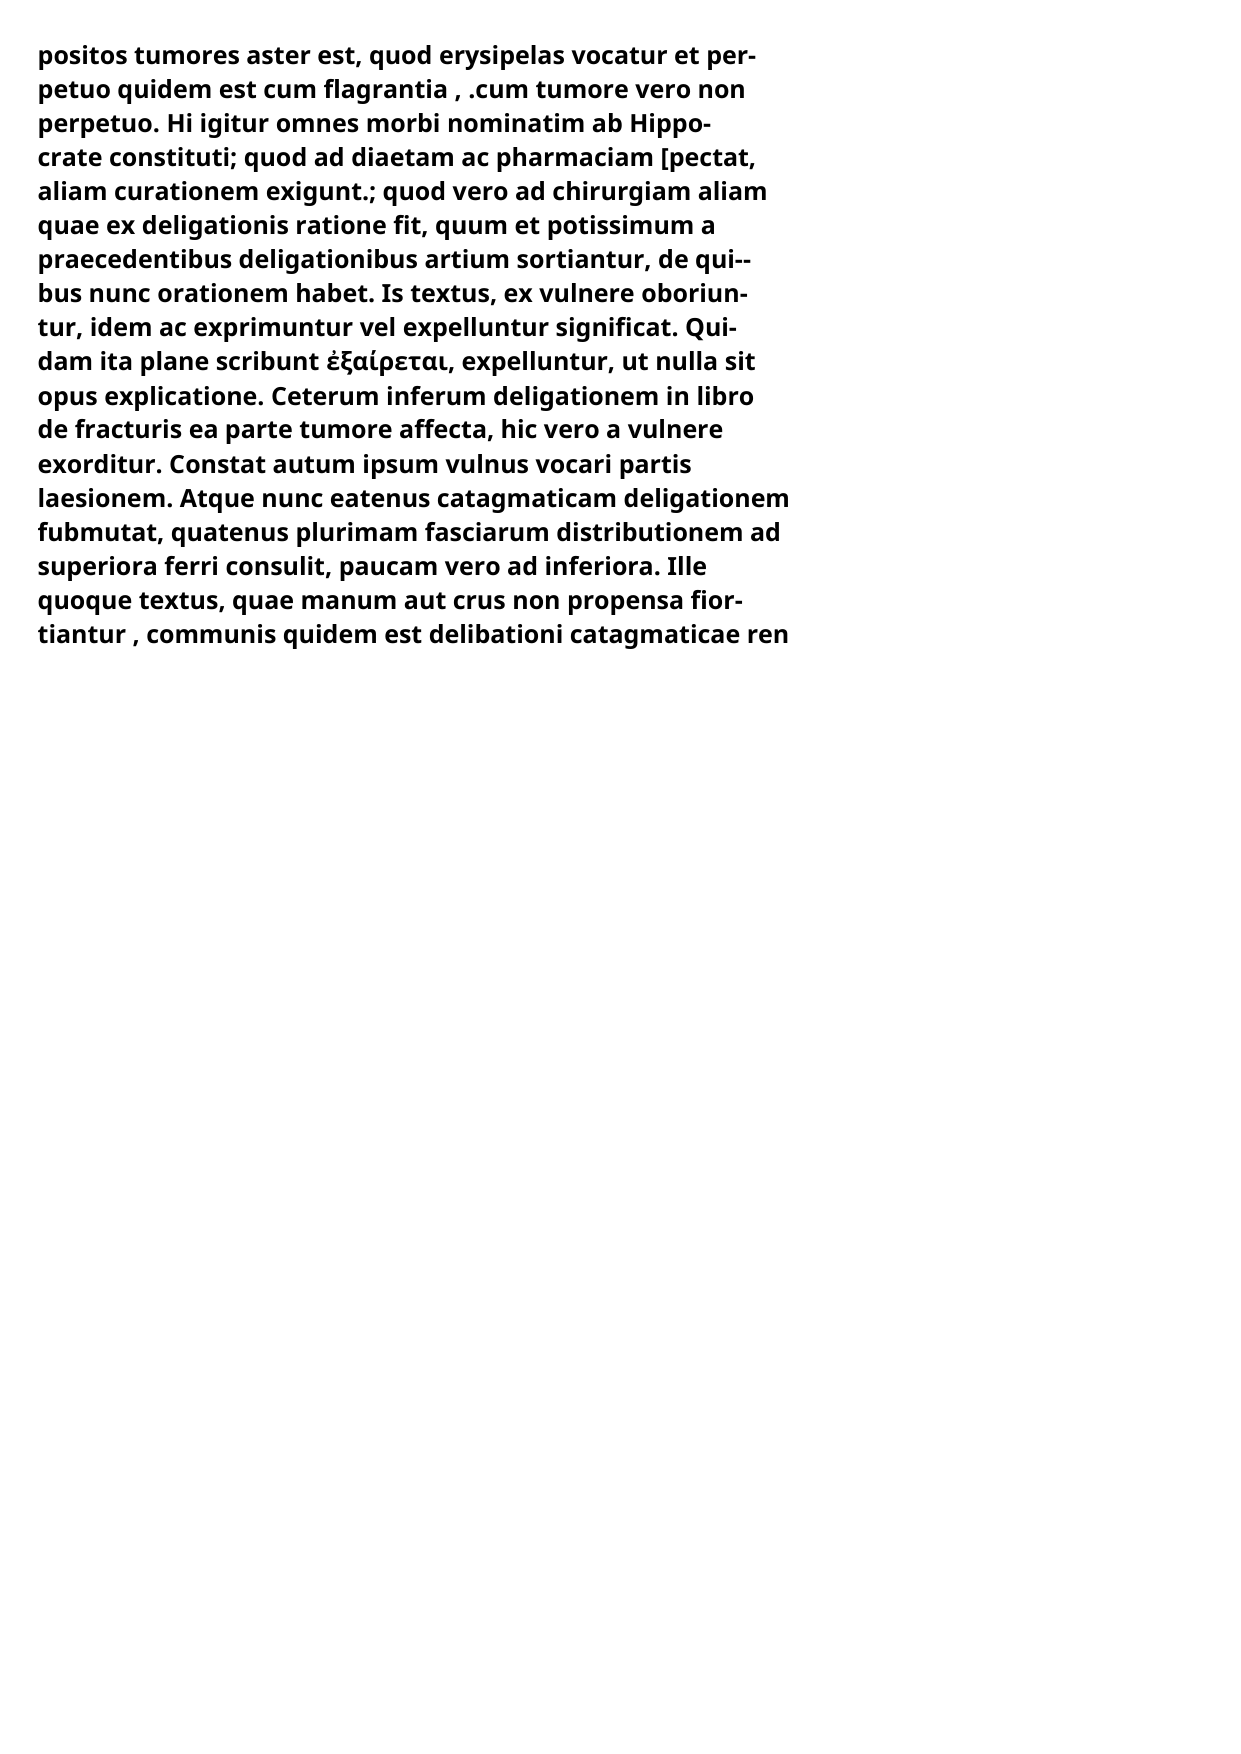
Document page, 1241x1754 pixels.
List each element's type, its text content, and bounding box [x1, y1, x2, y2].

text positos tumores aster est, quod erysipelas vocatur et per- petuo quidem est cum flagrantia , .cum tumore vero non perpetuo. Hi igitur omnes morbi nominatim ab Hippo- crate constituti; quod ad diaetam ac pharmaciam [pectat, aliam curationem exigunt.; quod vero ad chirurgiam aliam quae ex deligationis ratione fit, quum et potissimum a praecedentibus deligationibus artium sortiantur, de qui-- bus nunc orationem habet. Is textus, ex vulnere oboriun- tur, idem ac exprimuntur vel expelluntur significat. Qui- dam ita plane scribunt ἐξαίρεται, expelluntur, ut nulla sit opus explicatione. Ceterum inferum deligationem in libro de fracturis ea parte tumore affecta, hic vero a vulnere exorditur. Constat autum ipsum vulnus vocari partis laesionem. Atque nunc eatenus catagmaticam deligationem fubmutat, quatenus plurimam fasciarum distributionem ad superiora ferri consulit, paucam vero ad inferiora. Ille quoque textus, quae manum aut crus non propensa fior- tiantur , communis quidem est delibationi catagmaticae ren [37, 37, 1203, 651]
